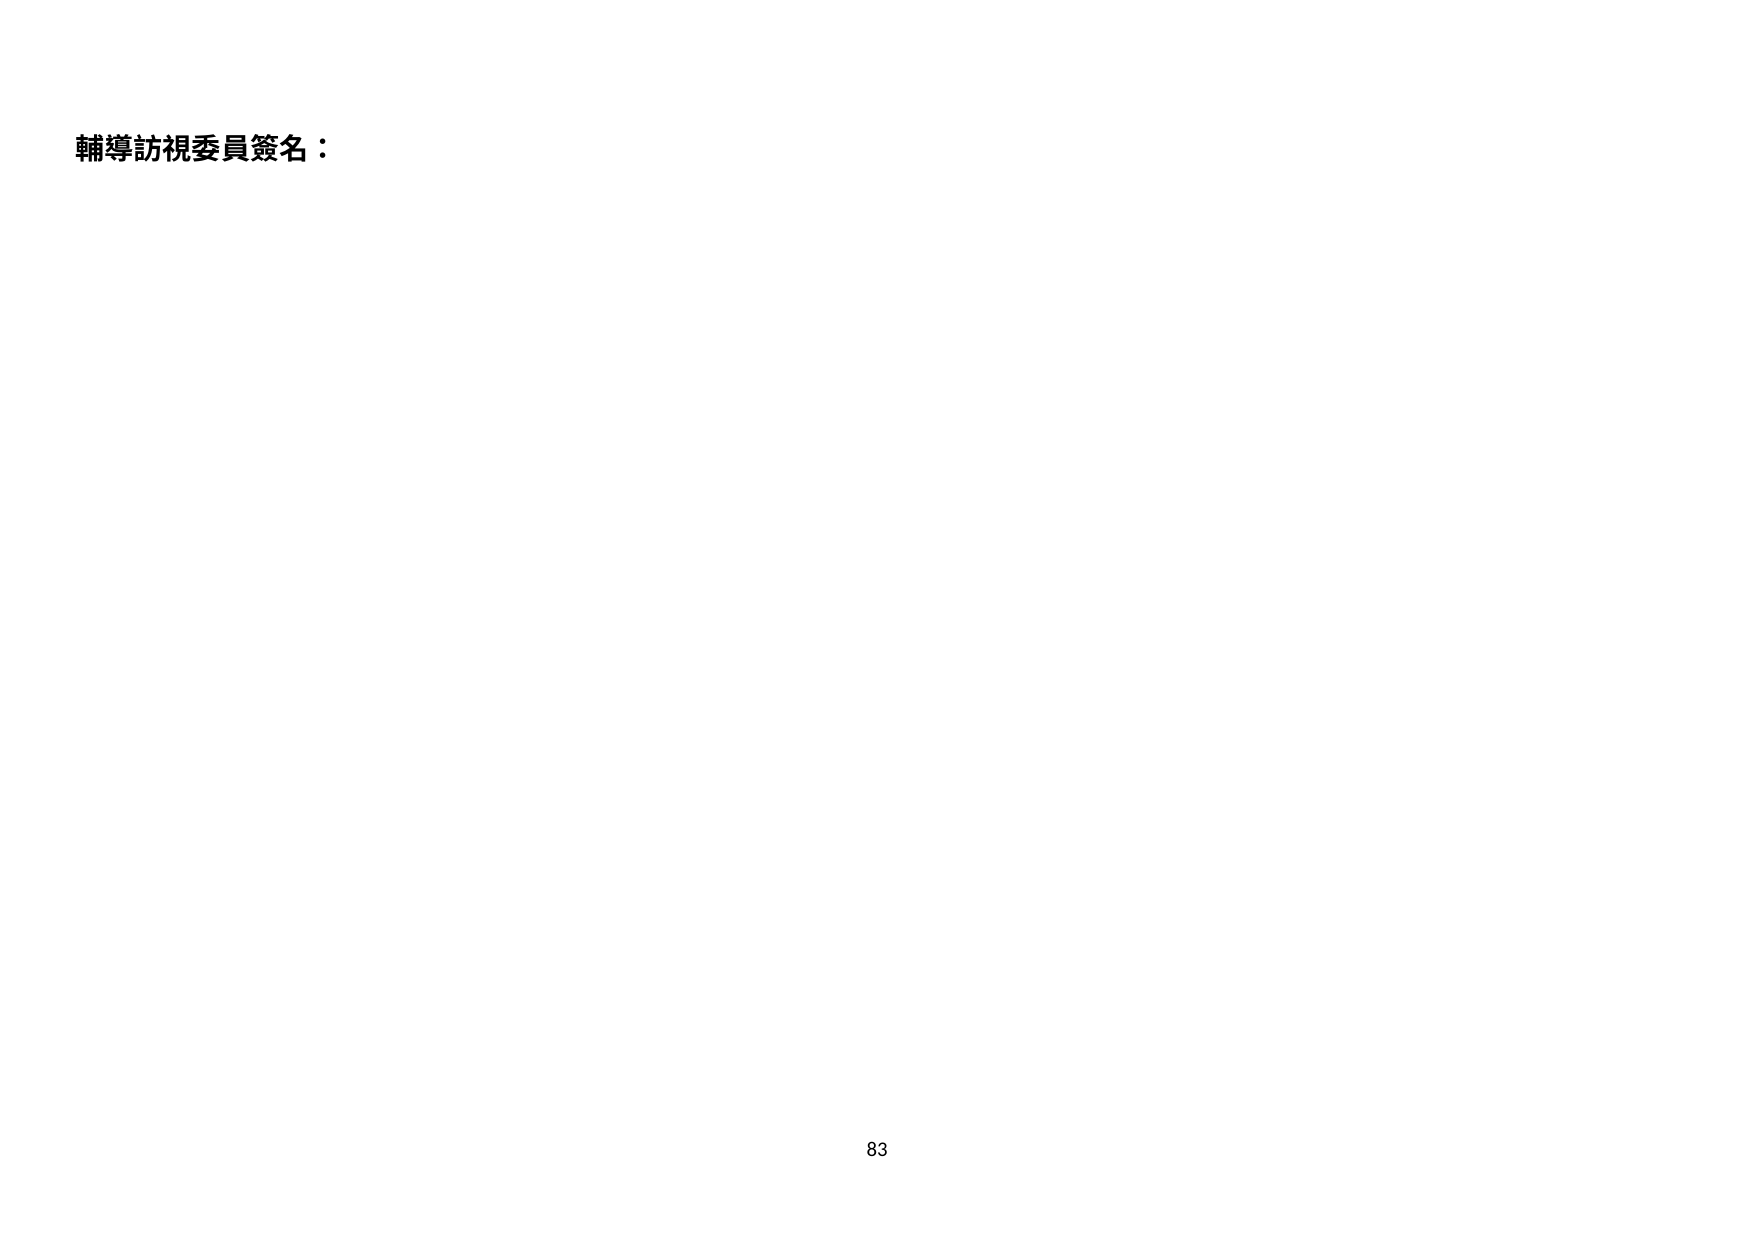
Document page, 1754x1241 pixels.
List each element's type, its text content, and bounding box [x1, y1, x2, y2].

text 輔導訪視委員簽名： [75, 105, 1679, 168]
